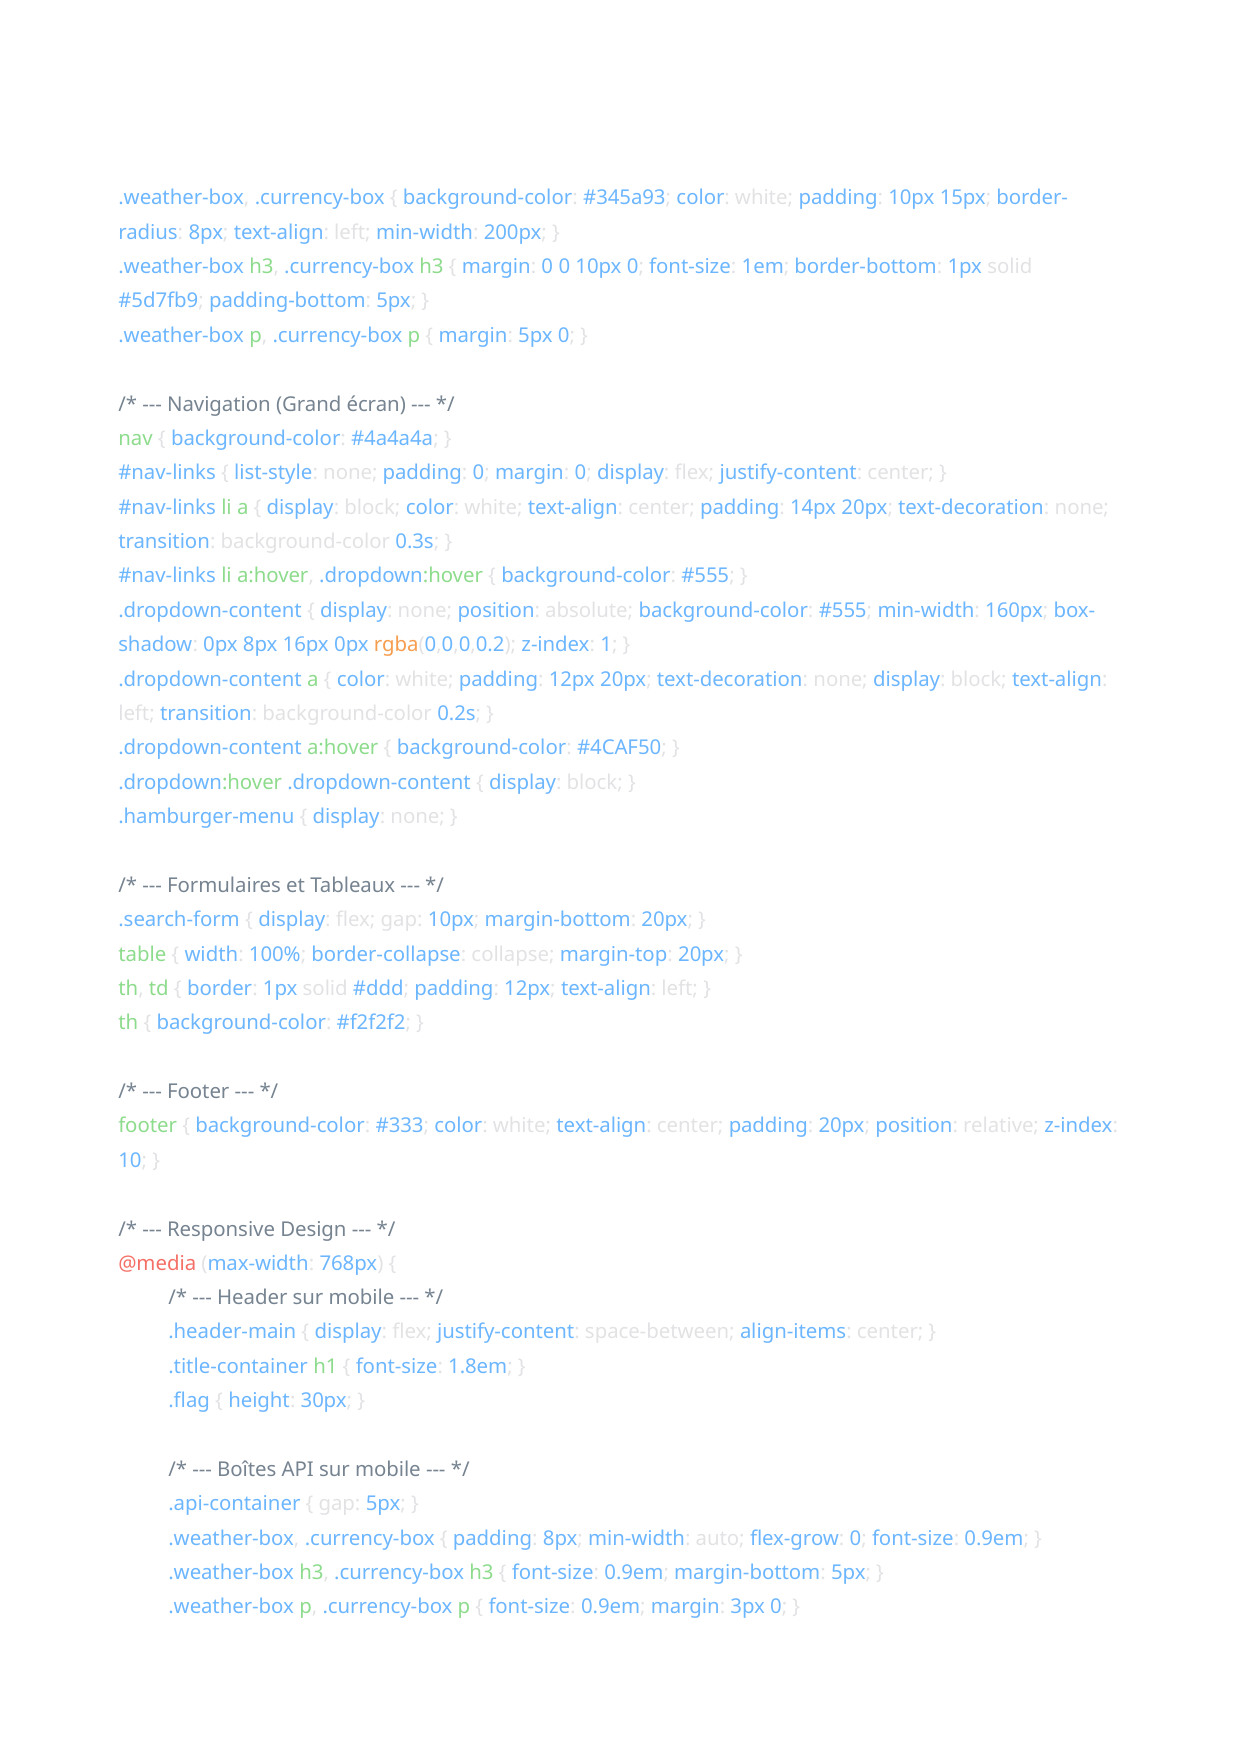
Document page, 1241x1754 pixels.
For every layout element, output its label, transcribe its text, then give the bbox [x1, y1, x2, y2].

text #nav-links { list-style: none; padding: 0; margin: 0; display: flex; justify-content: center; } [118, 451, 1122, 486]
text .dropdown-content a:hover { background-color: #4CAF50; } [118, 726, 1122, 761]
text /* --- Header sur mobile --- */ [118, 1276, 1122, 1311]
text @media (max-width: 768px) { [118, 1242, 1122, 1276]
text footer { background-color: #333; color: white; text-align: center; padding: 20px; position: relative; z-index: 10; } [118, 1104, 1122, 1173]
text .dropdown:hover .dropdown-content { display: block; } [118, 761, 1122, 795]
text .dropdown-content a { color: white; padding: 12px 20px; text-decoration: none; display: block; text-align: left; transition: background-color 0.2s; } [118, 658, 1122, 726]
text /* --- Responsive Design --- */ [118, 1208, 1122, 1242]
text /* --- Boîtes API sur mobile --- */ [118, 1448, 1122, 1483]
text /* --- Formulaires et Tableaux --- */ [118, 864, 1122, 898]
text .weather-box h3, .currency-box h3 { margin: 0 0 10px 0; font-size: 1em; border-bottom: 1px solid #5d7fb9; padding-bottom: 5px; } [118, 245, 1122, 314]
text table { width: 100%; border-collapse: collapse; margin-top: 20px; } [118, 933, 1122, 967]
text .hamburger-menu { display: none; } [118, 795, 1122, 829]
text .header-main { display: flex; justify-content: space-between; align-items: center; } [118, 1311, 1122, 1345]
text .dropdown-content { display: none; position: absolute; background-color: #555; min-width: 160px; box-shadow: 0px 8px 16px 0px rgba(0,0,0,0.2); z-index: 1; } [118, 589, 1122, 658]
text .weather-box p, .currency-box p { margin: 5px 0; } [118, 314, 1122, 348]
text th, td { border: 1px solid #ddd; padding: 12px; text-align: left; } [118, 967, 1122, 1001]
text #nav-links li a:hover, .dropdown:hover { background-color: #555; } [118, 554, 1122, 589]
text .flag { height: 30px; } [118, 1379, 1122, 1414]
text #nav-links li a { display: block; color: white; text-align: center; padding: 14px 20px; text-decoration: none; transition: background-color 0.3s; } [118, 486, 1122, 554]
text /* --- Navigation (Grand écran) --- */ [118, 383, 1122, 417]
text .search-form { display: flex; gap: 10px; margin-bottom: 20px; } [118, 898, 1122, 933]
text th { background-color: #f2f2f2; } [118, 1001, 1122, 1036]
text /* --- Footer --- */ [118, 1070, 1122, 1104]
text .weather-box h3, .currency-box h3 { font-size: 0.9em; margin-bottom: 5px; } [118, 1551, 1122, 1586]
text .weather-box, .currency-box { padding: 8px; min-width: auto; flex-grow: 0; font-size: 0.9em; } [118, 1517, 1122, 1551]
text .api-container { gap: 5px; } [118, 1483, 1122, 1517]
text .weather-box p, .currency-box p { font-size: 0.9em; margin: 3px 0; } [118, 1586, 1122, 1620]
text .weather-box, .currency-box { background-color: #345a93; color: white; padding: 10px 15px; border-radius: 8px; text-align: left; min-width: 200px; } [118, 176, 1122, 245]
text nav { background-color: #4a4a4a; } [118, 417, 1122, 451]
text .title-container h1 { font-size: 1.8em; } [118, 1345, 1122, 1379]
